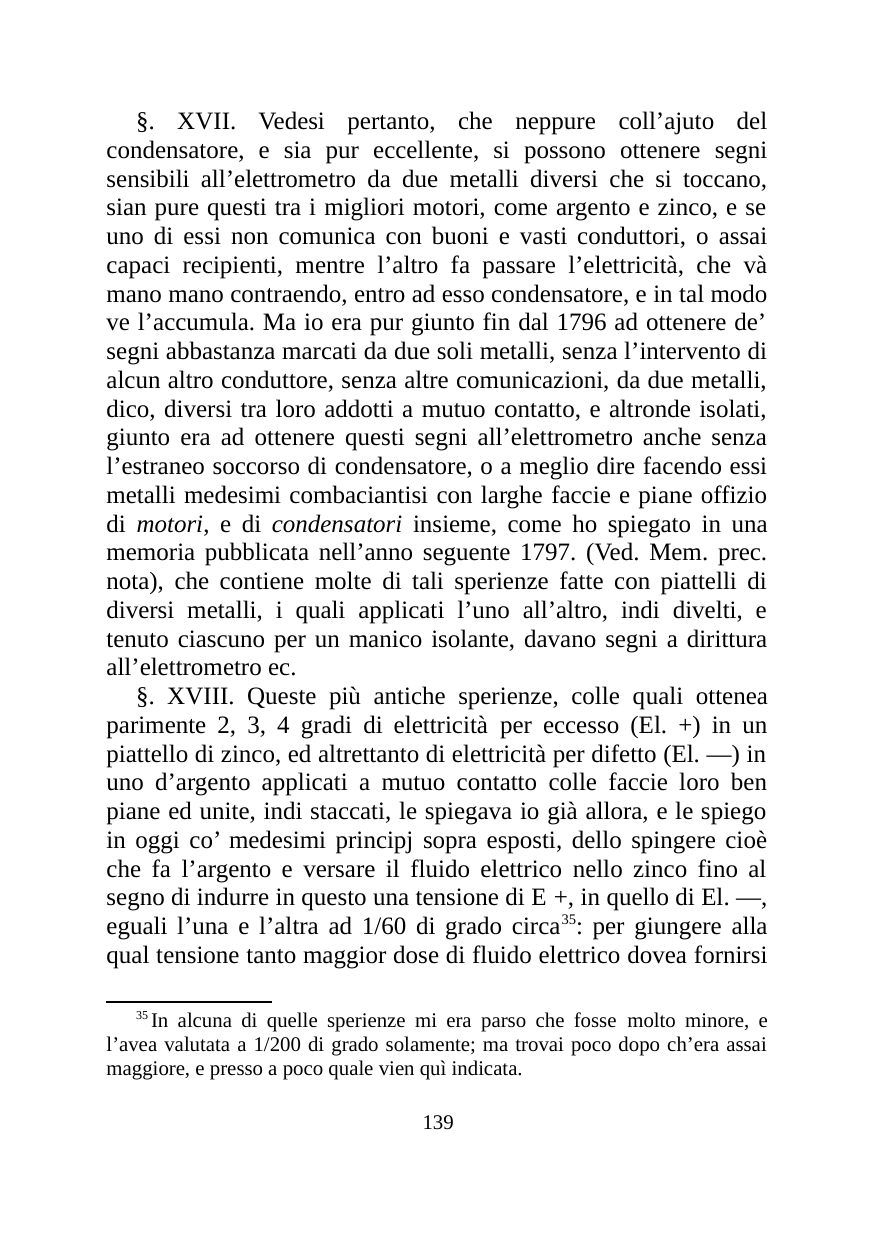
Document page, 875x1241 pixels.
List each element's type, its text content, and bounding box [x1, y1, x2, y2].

text §. XVII. Vedesi pertanto, che neppure coll’ajuto del condensatore, e sia pur eccellente, si possono ottenere segni sensibili all’elettrometro da due metalli diversi che si toccano, sian pure questi tra i migliori motori, come argento e zinco, e se uno di essi non comunica con buoni e vasti conduttori, o assai capaci recipienti, mentre l’altro fa passare l’elettricità, che và mano mano contraendo, entro ad esso condensatore, e in tal modo ve l’accumula. Ma io era pur giunto fin dal 1796 ad ottenere de’ segni abbastanza marcati da due soli metalli, senza l’intervento di alcun altro conduttore, senza altre comunicazioni, da due metalli, dico, diversi tra loro addotti a mutuo contatto, e altronde isolati, giunto era ad ottenere questi segni all’elettrometro anche senza l’estraneo soccorso di condensatore, o a meglio dire facendo essi metalli medesimi combaciantisi con larghe faccie e piane offizio di motori, e di condensatori insieme, come ho spiegato in una memoria pubblicata nell’anno seguente 1797. (Ved. Mem. prec. nota), che contiene molte di tali sperienze fatte con piattelli di diversi metalli, i quali applicati l’uno all’altro, indi divelti, e tenuto ciascuno per un manico isolante, davano segni a dirittura all’elettrometro ec. [106, 106, 768, 681]
text §. XVIII. Queste più antiche sperienze, colle quali ottenea parimente 2, 3, 4 gradi di elettricità per eccesso (El. +) in un piattello di zinco, ed altrettanto di elettricità per difetto (El. —) in uno d’argento applicati a mutuo contatto colle faccie loro ben piane ed unite, indi staccati, le spiegava io già allora, e le spiego in oggi co’ medesimi principj sopra esposti, dello spingere cioè che fa l’argento e versare il fluido elettrico nello zinco fino al segno di indurre in questo una tensione di E +, in quello di El. —, eguali l’una e l’altra ad 1/60 di grado circa: per giungere alla qual tensione tanto maggior dose di fluido elettrico dovea fornirsi [106, 681, 768, 969]
text In alcuna di quelle sperienze mi era parso che fosse molto minore, e l’avea valutata a 1/200 di grado solamente; ma trovai poco dopo ch’era assai maggiore, e presso a poco quale vien quì indicata. [106, 1008, 768, 1080]
